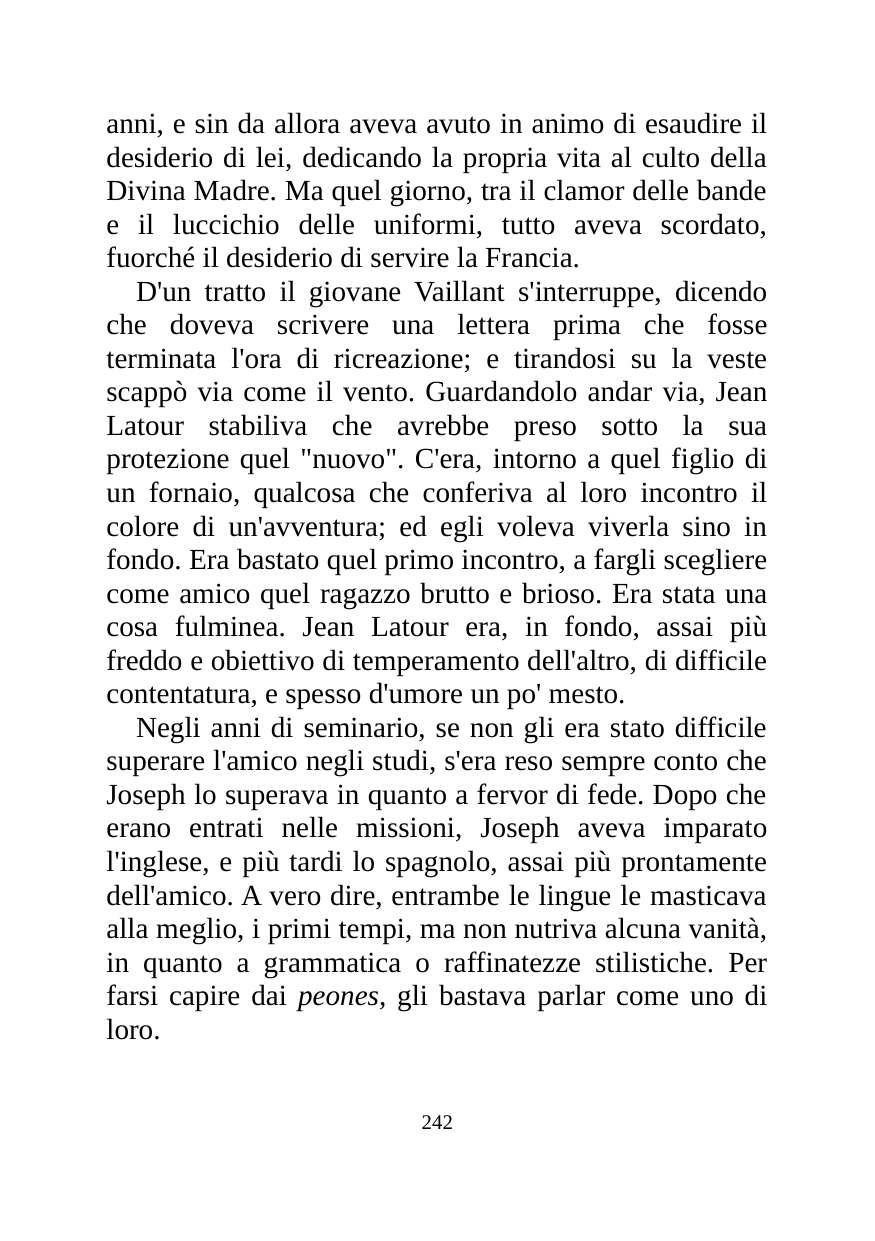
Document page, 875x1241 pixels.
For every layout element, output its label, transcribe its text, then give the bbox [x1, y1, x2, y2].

text Negli anni di seminario, se non gli era stato difficile superare l'amico negli studi, s'era reso sempre conto che Joseph lo superava in quanto a fervor di fede. Dopo che erano entrati nelle missioni, Joseph aveva imparato l'inglese, e più tardi lo spagnolo, assai più prontamente dell'amico. A vero dire, entrambe le lingue le masticava alla meglio, i primi tempi, ma non nutriva alcuna vanità, in quanto a grammatica o raffinatezze stilistiche. Per farsi capire dai peones, gli bastava parlar come uno di loro. [106, 710, 768, 1045]
text anni, e sin da allora aveva avuto in animo di esaudire il desiderio di lei, dedicando la propria vita al culto della Divina Madre. Ma quel giorno, tra il clamor delle bande e il luccichio delle uniformi, tutto aveva scordato, fuorché il desiderio di servire la Francia. [106, 106, 768, 274]
text D'un tratto il giovane Vaillant s'interruppe, dicendo che doveva scrivere una lettera prima che fosse terminata l'ora di ricreazione; e tirandosi su la veste scappò via come il vento. Guardandolo andar via, Jean Latour stabiliva che avrebbe preso sotto la sua protezione quel "nuovo". C'era, intorno a quel figlio di un fornaio, qualcosa che conferiva al loro incontro il colore di un'avventura; ed egli voleva viverla sino in fondo. Era bastato quel primo incontro, a fargli scegliere come amico quel ragazzo brutto e brioso. Era stata una cosa fulminea. Jean Latour era, in fondo, assai più freddo e obiettivo di temperamento dell'altro, di difficile contentatura, e spesso d'umore un po' mesto. [106, 274, 768, 710]
